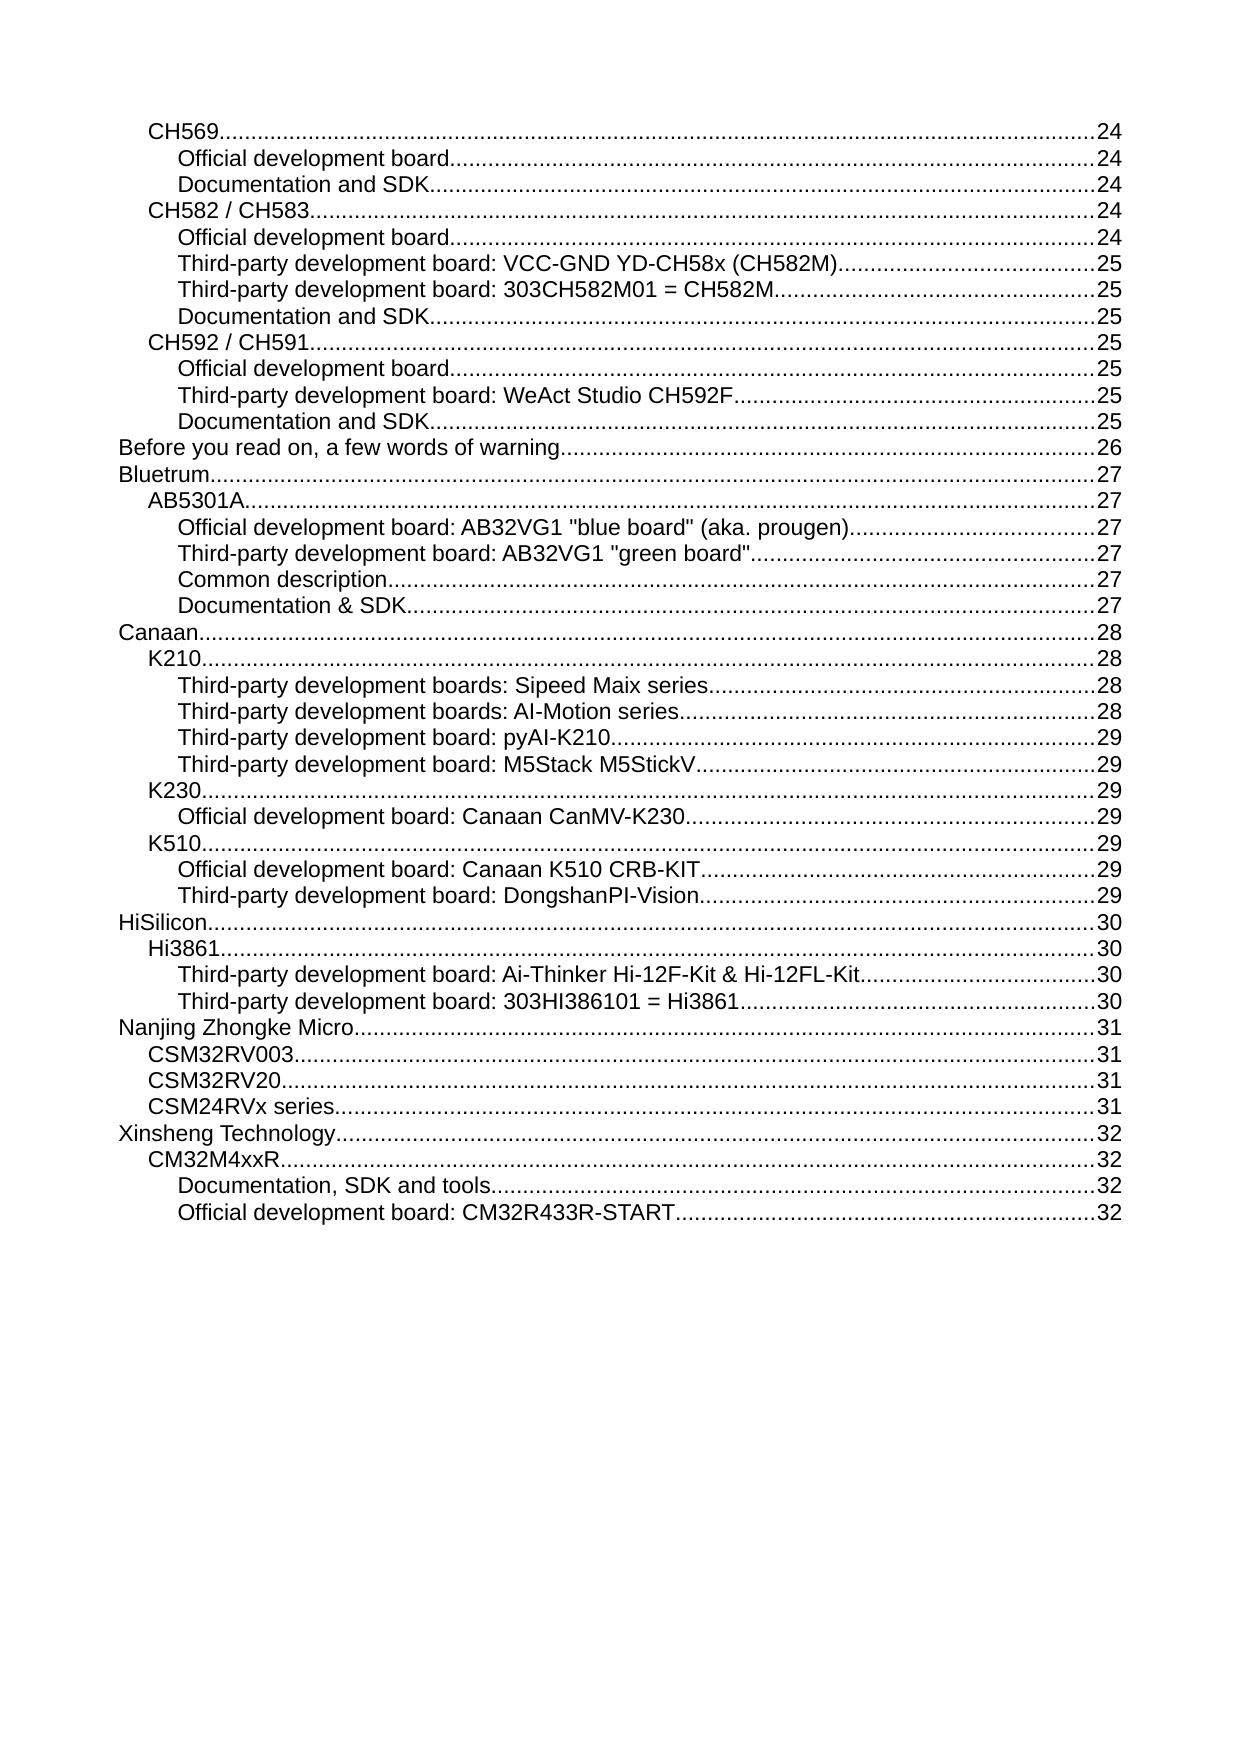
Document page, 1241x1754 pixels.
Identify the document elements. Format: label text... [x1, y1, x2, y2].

text Xinsheng Technology 32 [118, 1119, 1122, 1146]
text Official development board: CM32R433R-START 32 [177, 1199, 1122, 1225]
text Documentation & SDK 27 [177, 592, 1122, 619]
text Official development board: Canaan K510 CRB-KIT 29 [177, 856, 1122, 882]
text Documentation and SDK 25 [177, 303, 1122, 329]
text Third-party development board: Ai-Thinker Hi-12F-Kit & Hi-12FL-Kit 30 [177, 961, 1122, 988]
text Common description 27 [177, 566, 1122, 592]
text Documentation, SDK and tools 32 [177, 1172, 1122, 1199]
text CH569 24 [148, 118, 1122, 144]
text Nanjing Zhongke Micro 31 [118, 1014, 1122, 1041]
text Official development board 24 [177, 144, 1122, 171]
text Third-party development board: M5Stack M5StickV 29 [177, 751, 1122, 777]
text Official development board: AB32VG1 "blue board" (aka. prougen) 27 [177, 513, 1122, 540]
text Third-party development board: DongshanPI-Vision 29 [177, 882, 1122, 909]
text K210 28 [148, 645, 1122, 672]
text Third-party development boards: AI-Motion series 28 [177, 698, 1122, 724]
text AB5301A 27 [148, 487, 1122, 513]
text CM32M4xxR 32 [148, 1146, 1122, 1172]
text K230 29 [148, 777, 1122, 803]
text Third-party development board: AB32VG1 "green board" 27 [177, 540, 1122, 566]
text CH592 / CH591 25 [148, 329, 1122, 355]
text Third-party development board: 303CH582M01 = CH582M 25 [177, 276, 1122, 303]
text Hi3861 30 [148, 935, 1122, 961]
text Canaan 28 [118, 619, 1122, 645]
text CSM32RV003 31 [148, 1041, 1122, 1067]
text CSM24RVx series 31 [148, 1093, 1122, 1119]
text Documentation and SDK 24 [177, 171, 1122, 197]
text Documentation and SDK 25 [177, 408, 1122, 434]
text CSM32RV20 31 [148, 1067, 1122, 1093]
text K510 29 [148, 830, 1122, 856]
text HiSilicon 30 [118, 909, 1122, 935]
text Official development board: Canaan CanMV-K230 29 [177, 803, 1122, 830]
text Official development board 24 [177, 223, 1122, 250]
text Third-party development board: pyAI-K210 29 [177, 724, 1122, 751]
text Before you read on, a few words of warning 26 [118, 434, 1122, 461]
text Official development board 25 [177, 355, 1122, 382]
text Third-party development board: 303HI386101 = Hi3861 30 [177, 988, 1122, 1014]
text Bluetrum 27 [118, 461, 1122, 487]
text Third-party development board: WeAct Studio CH592F 25 [177, 382, 1122, 408]
text Third-party development board: VCC-GND YD-CH58x (CH582M) 25 [177, 250, 1122, 276]
text Third-party development boards: Sipeed Maix series 28 [177, 672, 1122, 698]
text CH582 / CH583 24 [148, 197, 1122, 223]
